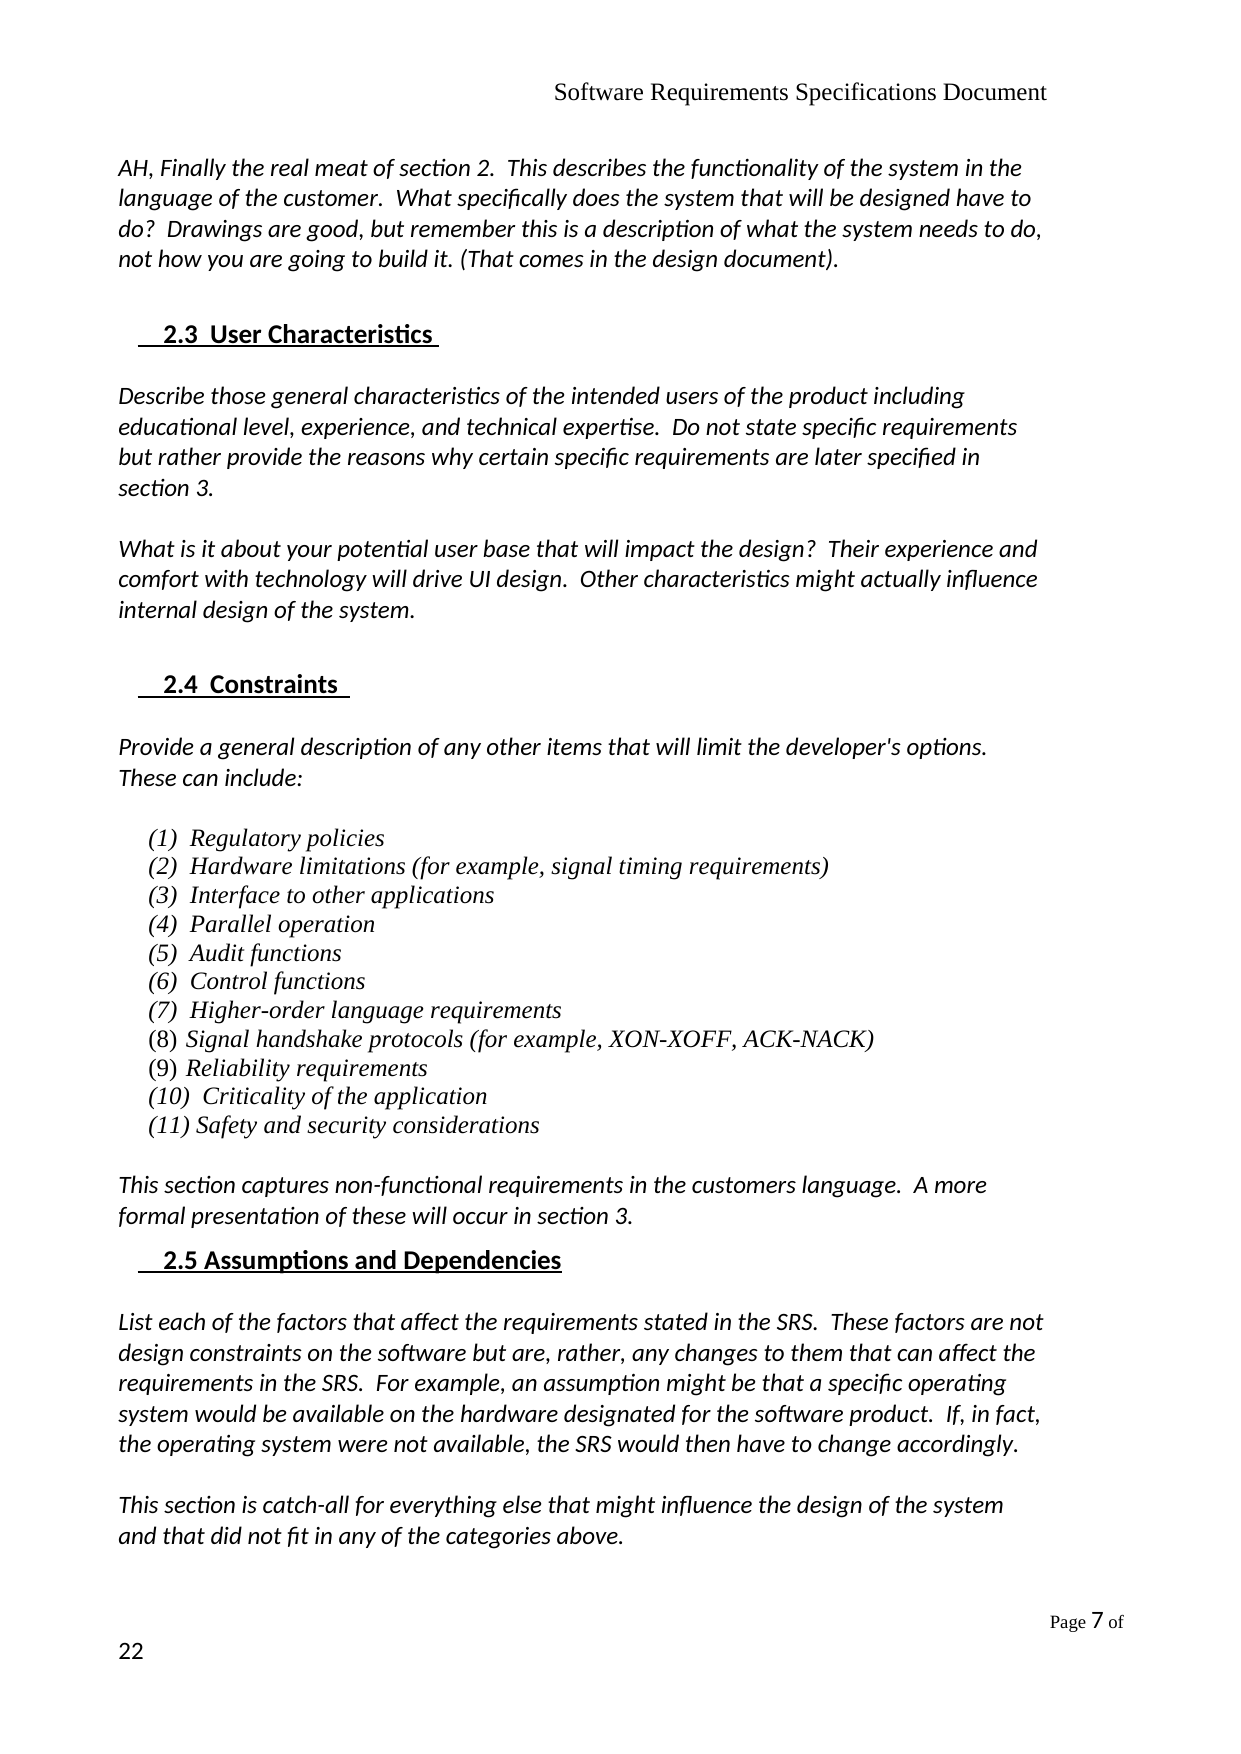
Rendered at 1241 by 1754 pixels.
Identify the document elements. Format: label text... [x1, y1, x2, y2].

text (5) Audit functions [148, 938, 1047, 966]
subtitle 2.4 Constraints [138, 668, 1047, 701]
text Provide a general description of any other items that will limit the developer's options. These can include: [118, 731, 1047, 792]
subtitle 2.5 Assumptions and Dependencies [138, 1243, 1047, 1276]
list Reliability requirements [148, 1053, 1047, 1081]
text List each of the factors that affect the requirements stated in the SRS. These factors are not design constraints on the software but are, rather, any changes to them that can affect the requirements in the SRS. For example, an assumption might be that a specific operating system would be available on the hardware designated for the software product. If, in fact, the operating system were not available, the SRS would then have to change accordingly. [118, 1307, 1047, 1459]
text (2) Hardware limitations (for example, signal timing requirements) [148, 851, 1047, 880]
text (4) Parallel operation [148, 909, 1047, 938]
text (10) Criticality of the application [148, 1081, 1047, 1110]
text This section is catch-all for everything else that might influence the design of the system and that did not fit in any of the categories above. [118, 1490, 1047, 1551]
text Describe those general characteristics of the intended users of the product including educational level, experience, and technical expertise. Do not state specific requirements but rather provide the reasons why certain specific requirements are later specified in section 3. [118, 380, 1047, 502]
text (11) Safety and security considerations [148, 1110, 1047, 1139]
text (3) Interface to other applications [148, 880, 1047, 909]
text This section captures non-functional requirements in the customers language. A more formal presentation of these will occur in section 3. [118, 1169, 1047, 1231]
text AH, Finally the real meat of section 2. This describes the functionality of the system in the language of the customer. What specifically does the system that will be designed have to do? Drawings are good, but remember this is a description of what the system needs to do, not how you are going to build it. (That comes in the design document). [118, 152, 1047, 274]
text (1) Regulatory policies [148, 823, 1047, 851]
text (7) Higher-order language requirements [148, 995, 1047, 1024]
subtitle 2.3 User Characteristics [138, 317, 1047, 350]
list Signal handshake protocols (for example, XON-XOFF, ACK-NACK) [148, 1024, 1047, 1053]
text What is it about your potential user base that will impact the design? Their experience and comfort with technology will drive UI design. Other characteristics might actually influence internal design of the system. [118, 533, 1047, 624]
text (6) Control functions [148, 966, 1047, 995]
